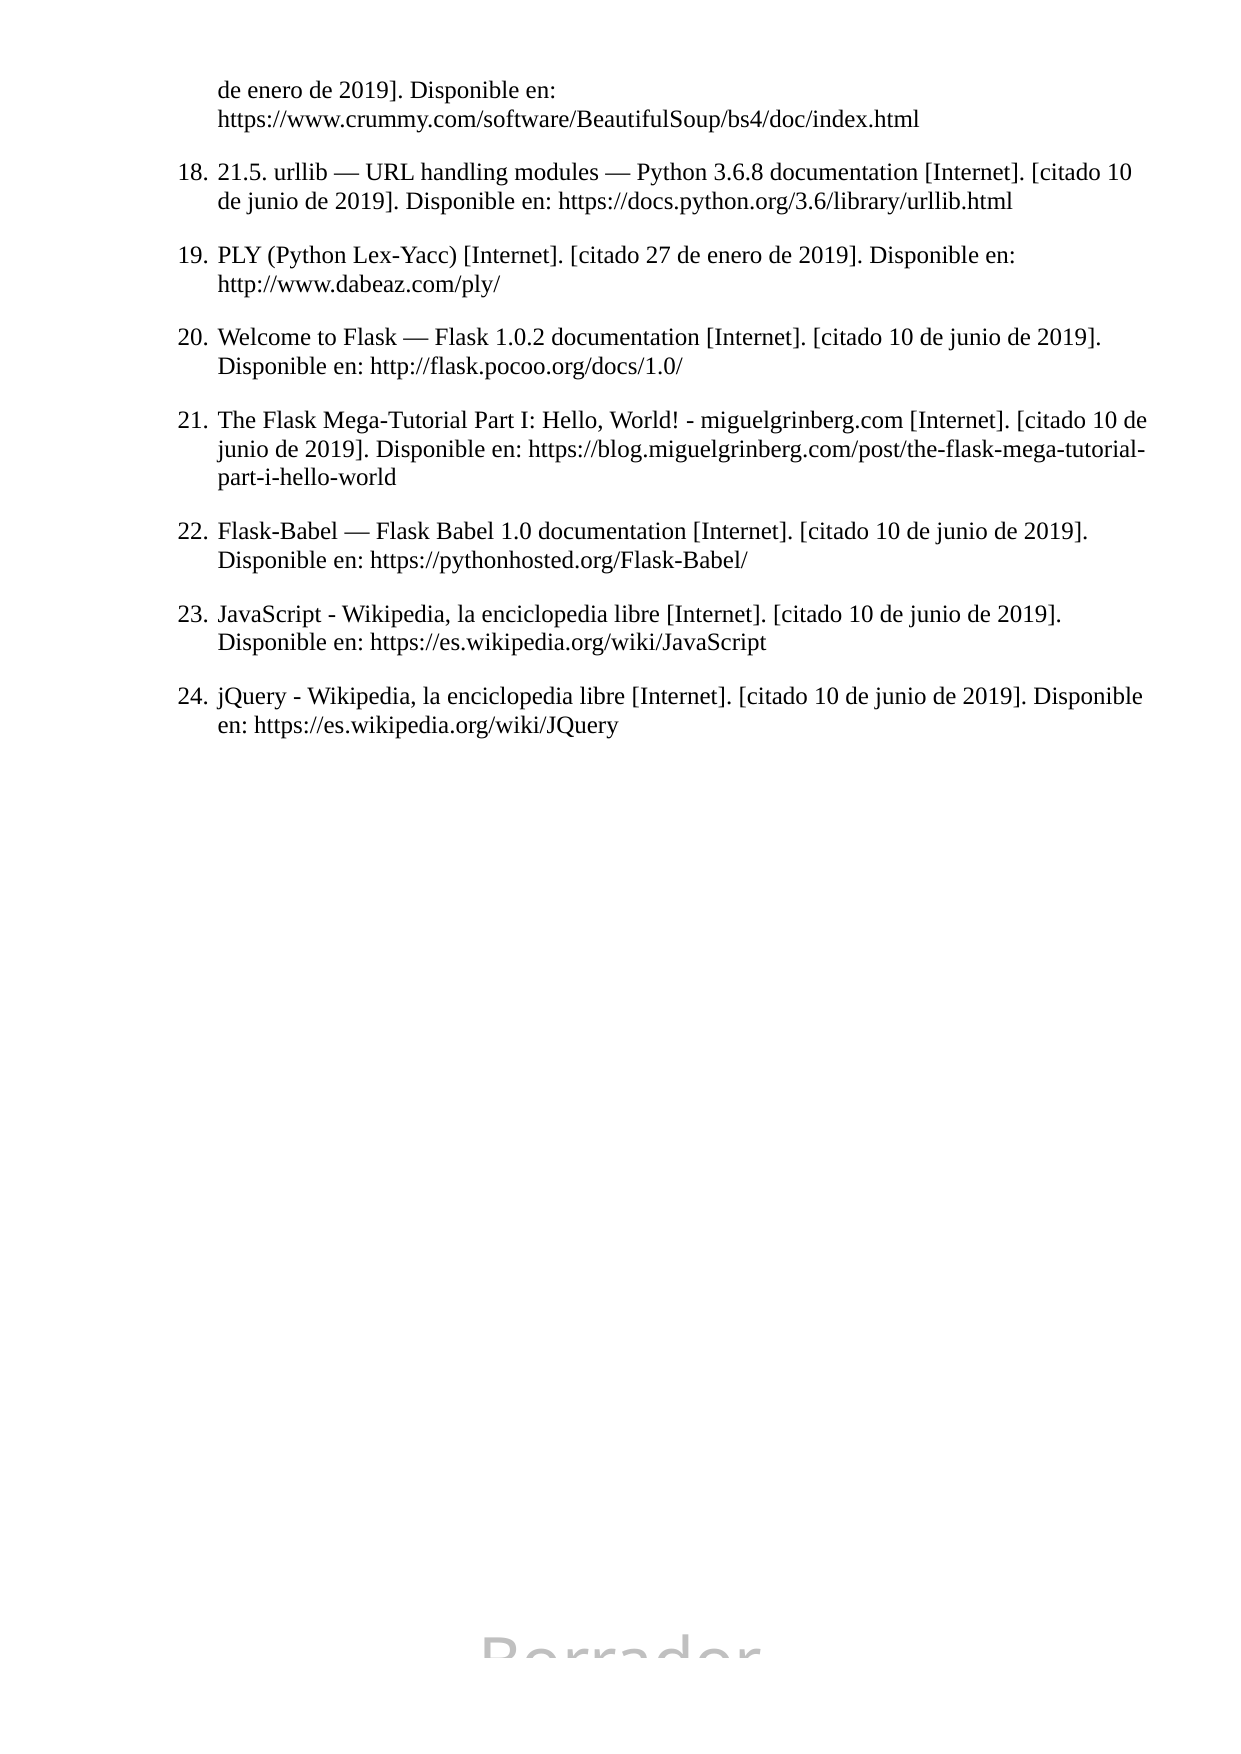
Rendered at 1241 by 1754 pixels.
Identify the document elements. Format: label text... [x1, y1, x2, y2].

text 19. PLY (Python Lex-Yacc) [Internet]. [citado 27 de enero de 2019]. Disponible en: http://www.dabeaz.com/ply/ [177, 240, 1152, 297]
text 18. 21.5. urllib — URL handling modules — Python 3.6.8 documentation [Internet]. [citado 10 de junio de 2019]. Disponible en: https://docs.python.org/3.6/library/urllib.html [177, 157, 1152, 215]
text 24. jQuery - Wikipedia, la enciclopedia libre [Internet]. [citado 10 de junio de 2019]. Disponible en: https://es.wikipedia.org/wiki/JQuery [177, 681, 1152, 739]
text de enero de 2019]. Disponible en: https://www.crummy.com/software/BeautifulSoup/bs4/doc/index.html [177, 75, 1152, 132]
text 20. Welcome to Flask — Flask 1.0.2 documentation [Internet]. [citado 10 de junio de 2019]. Disponible en: http://flask.pocoo.org/docs/1.0/ [177, 322, 1152, 380]
text 21. The Flask Mega-Tutorial Part I: Hello, World! - miguelgrinberg.com [Internet]. [citado 10 de junio de 2019]. Disponible en: https://blog.miguelgrinberg.com/post/the-flask-mega-tutorial-part-i-hello-world [177, 405, 1152, 491]
text 23. JavaScript - Wikipedia, la enciclopedia libre [Internet]. [citado 10 de junio de 2019]. Disponible en: https://es.wikipedia.org/wiki/JavaScript [177, 599, 1152, 656]
text 22. Flask-Babel — Flask Babel 1.0 documentation [Internet]. [citado 10 de junio de 2019]. Disponible en: https://pythonhosted.org/Flask-Babel/ [177, 516, 1152, 574]
